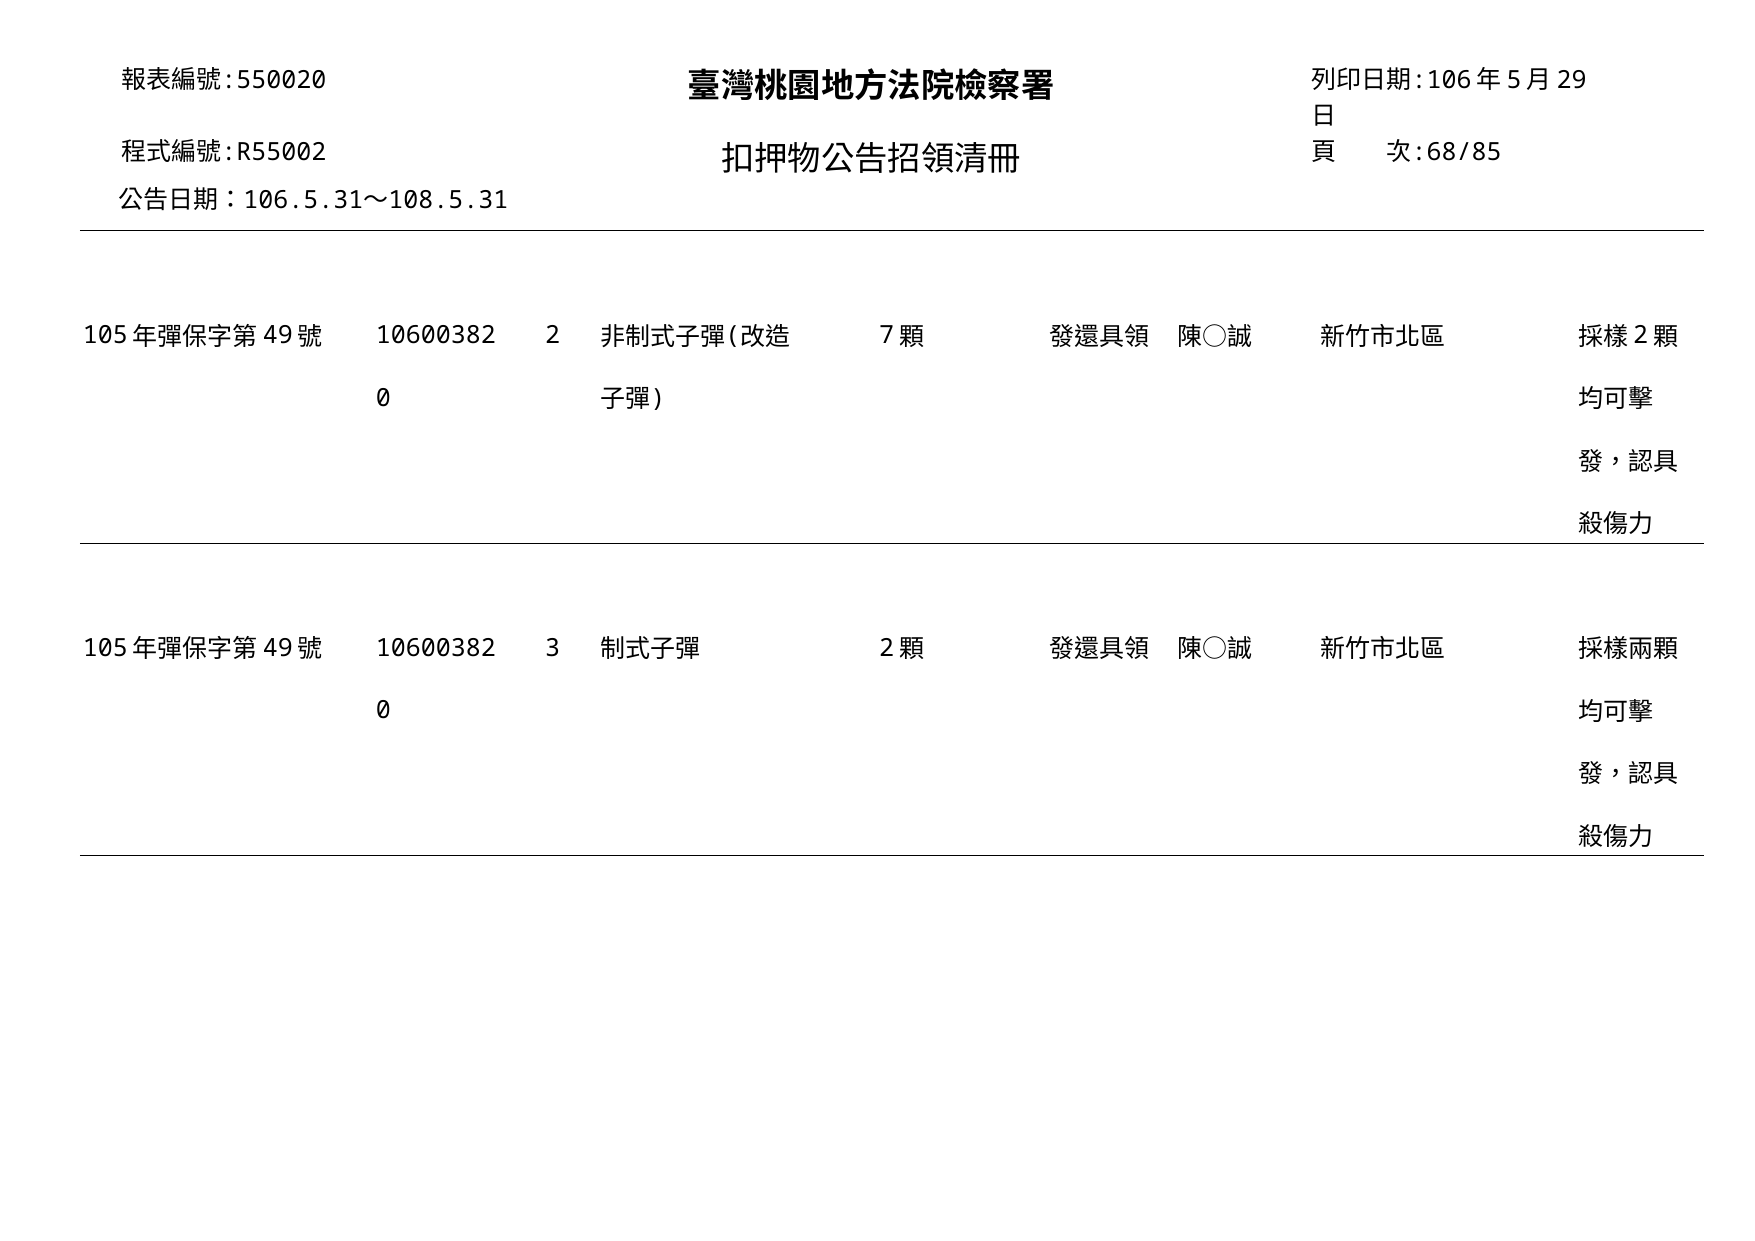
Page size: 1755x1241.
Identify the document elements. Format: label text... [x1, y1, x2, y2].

table_cell 3 [507, 544, 597, 855]
table_cell 105年彈保字第49號 [80, 231, 373, 542]
table_cell 2 [507, 231, 597, 542]
table_cell 陳○誠 [1175, 544, 1317, 855]
table_cell 106003820 [373, 544, 507, 855]
table_cell 發還具領 [1046, 231, 1175, 542]
table_cell 7顆 [808, 231, 927, 542]
table_cell 新竹市北區 [1317, 544, 1575, 855]
table_cell 發還具領 [1046, 544, 1175, 855]
table_cell 制式子彈 [597, 544, 807, 855]
table_cell 採樣2顆均可擊發，認具殺傷力 [1575, 231, 1704, 542]
table_cell 106003820 [373, 231, 507, 542]
table_cell 2顆 [808, 544, 927, 855]
table_cell 採樣兩顆均可擊發，認具殺傷力 [1575, 544, 1704, 855]
table_cell 非制式子彈(改造子彈) [597, 231, 807, 542]
table_cell [927, 231, 1046, 542]
table_cell 陳○誠 [1175, 231, 1317, 542]
table_cell 新竹市北區 [1317, 231, 1575, 542]
table_cell 105年彈保字第49號 [80, 544, 373, 855]
table_cell [927, 544, 1046, 855]
